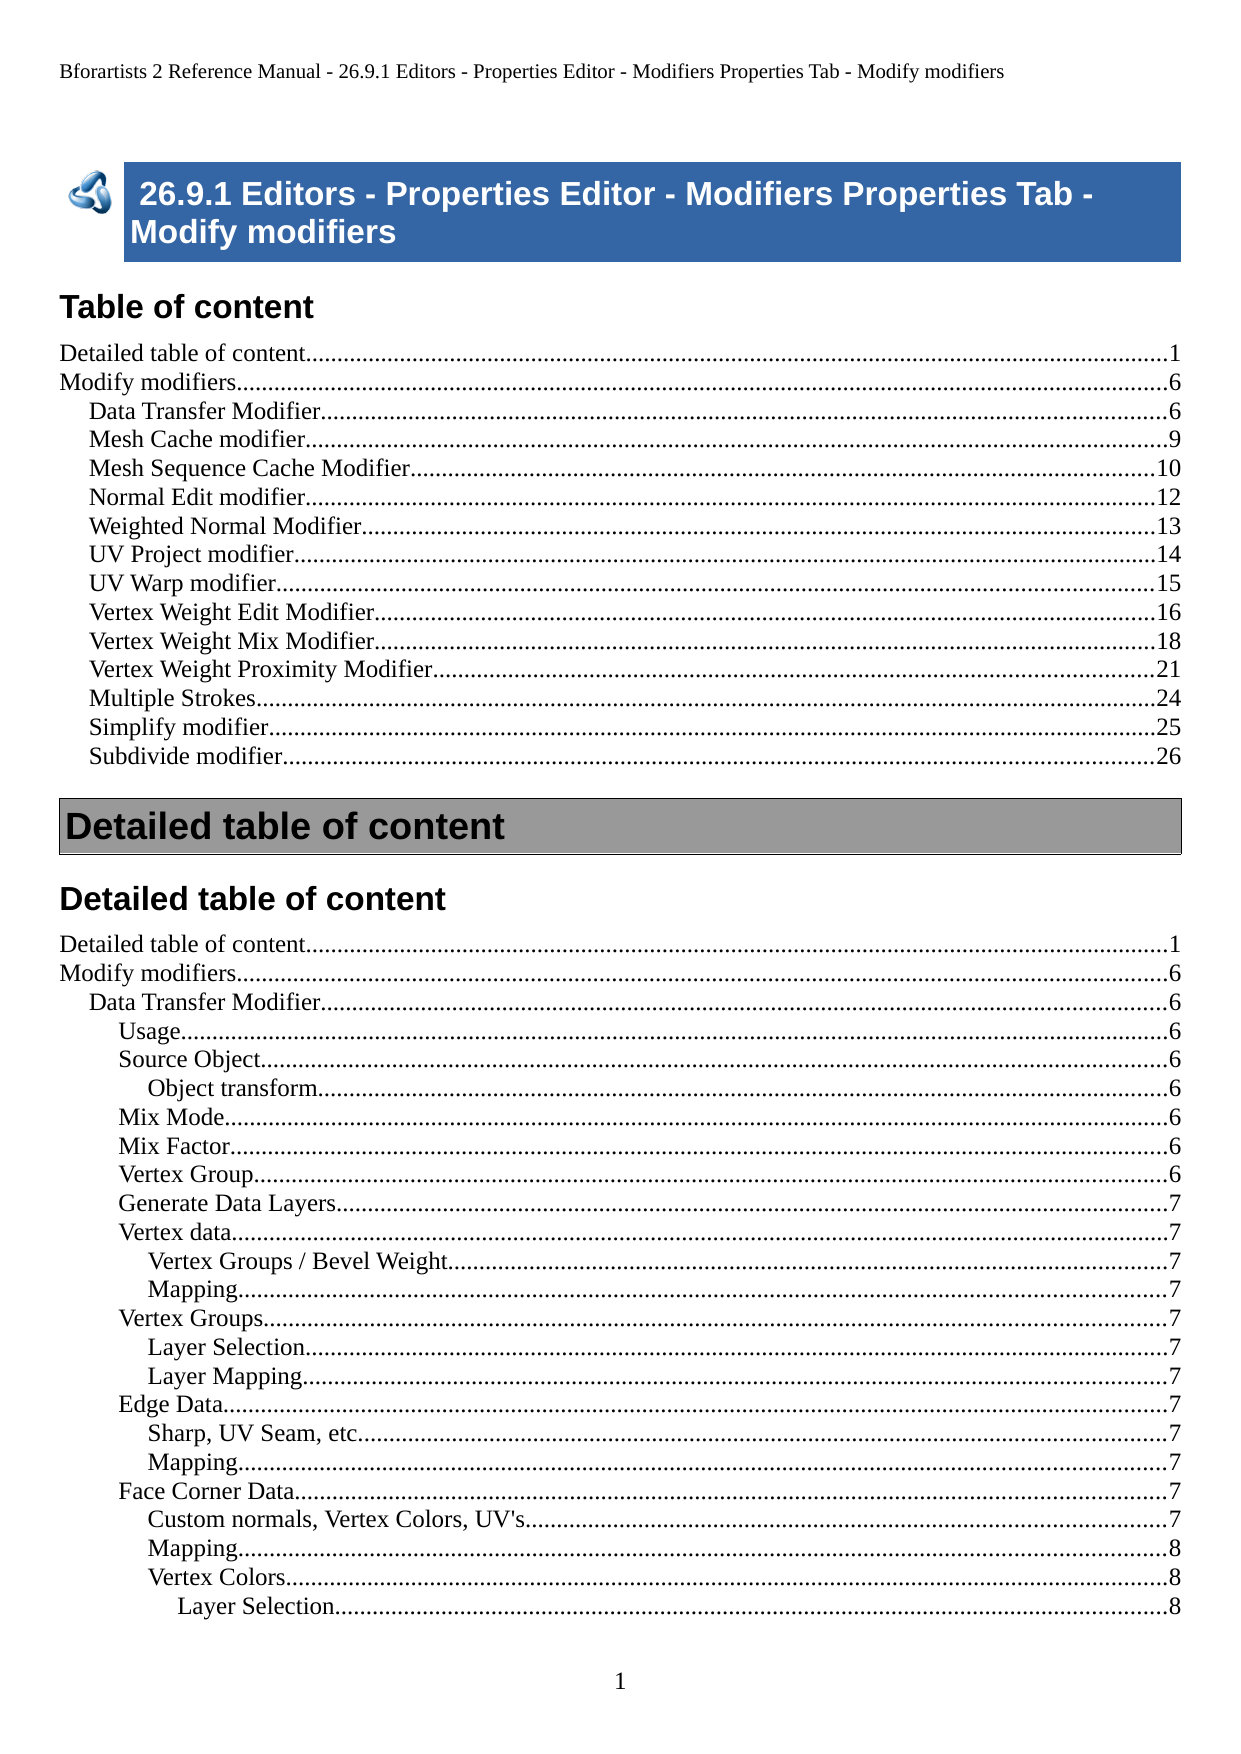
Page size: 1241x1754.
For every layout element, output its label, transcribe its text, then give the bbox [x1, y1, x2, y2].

text Modify modifiers 6 [59, 367, 1181, 396]
text Vertex Groups / Bevel Weight 7 [147, 1246, 1181, 1274]
text Vertex Weight Mix Modifier 18 [88, 626, 1181, 654]
text Simplify modifier 25 [88, 712, 1181, 741]
text Subdivide modifier 26 [88, 741, 1181, 769]
text Vertex Colors 8 [147, 1562, 1181, 1591]
text Layer Mapping 7 [147, 1361, 1181, 1389]
text Mesh Sequence Cache Modifier 10 [88, 453, 1181, 482]
text Vertex data 7 [118, 1217, 1181, 1246]
text Data Transfer Modifier 6 [88, 987, 1181, 1016]
table_header Detailed table of content [60, 799, 1181, 853]
text Generate Data Layers 7 [118, 1188, 1181, 1217]
picture [65, 167, 114, 217]
text Detailed table of content 1 [59, 929, 1181, 958]
text Mix Mode 6 [118, 1102, 1181, 1131]
text Face Corner Data 7 [118, 1476, 1181, 1504]
table_header 26.9.1 Editors - Properties Editor - Modifiers Properties Tab - Modify modifiers [124, 162, 1181, 262]
text UV Project modifier 14 [88, 539, 1181, 568]
text Vertex Group 6 [118, 1159, 1181, 1188]
text Mix Factor 6 [118, 1131, 1181, 1159]
text Source Object 6 [118, 1044, 1181, 1073]
text Mapping 8 [147, 1533, 1181, 1562]
text Usage 6 [118, 1016, 1181, 1044]
text Edge Data 7 [118, 1389, 1181, 1418]
text Object transform 6 [147, 1073, 1181, 1102]
text Mesh Cache modifier 9 [88, 424, 1181, 453]
text Detailed table of content 1 [59, 338, 1181, 367]
text Modify modifiers 6 [59, 958, 1181, 987]
subtitle Detailed table of content [59, 878, 1181, 917]
text Mapping 7 [147, 1274, 1181, 1303]
text Multiple Strokes 24 [88, 683, 1181, 712]
text UV Warp modifier 15 [88, 568, 1181, 597]
text Vertex Weight Proximity Modifier 21 [88, 654, 1181, 683]
subtitle Table of content [59, 287, 1181, 326]
text Mapping 7 [147, 1447, 1181, 1476]
text Custom normals, Vertex Colors, UV's 7 [147, 1504, 1181, 1533]
table_header [59, 162, 124, 262]
text Sharp, UV Seam, etc. 7 [147, 1418, 1181, 1447]
text Weighted Normal Modifier 13 [88, 511, 1181, 539]
text Layer Selection 7 [147, 1332, 1181, 1361]
text Layer Selection 8 [177, 1591, 1181, 1619]
text Data Transfer Modifier 6 [88, 396, 1181, 424]
text Normal Edit modifier 12 [88, 482, 1181, 511]
text Vertex Groups 7 [118, 1303, 1181, 1332]
text Vertex Weight Edit Modifier 16 [88, 597, 1181, 626]
